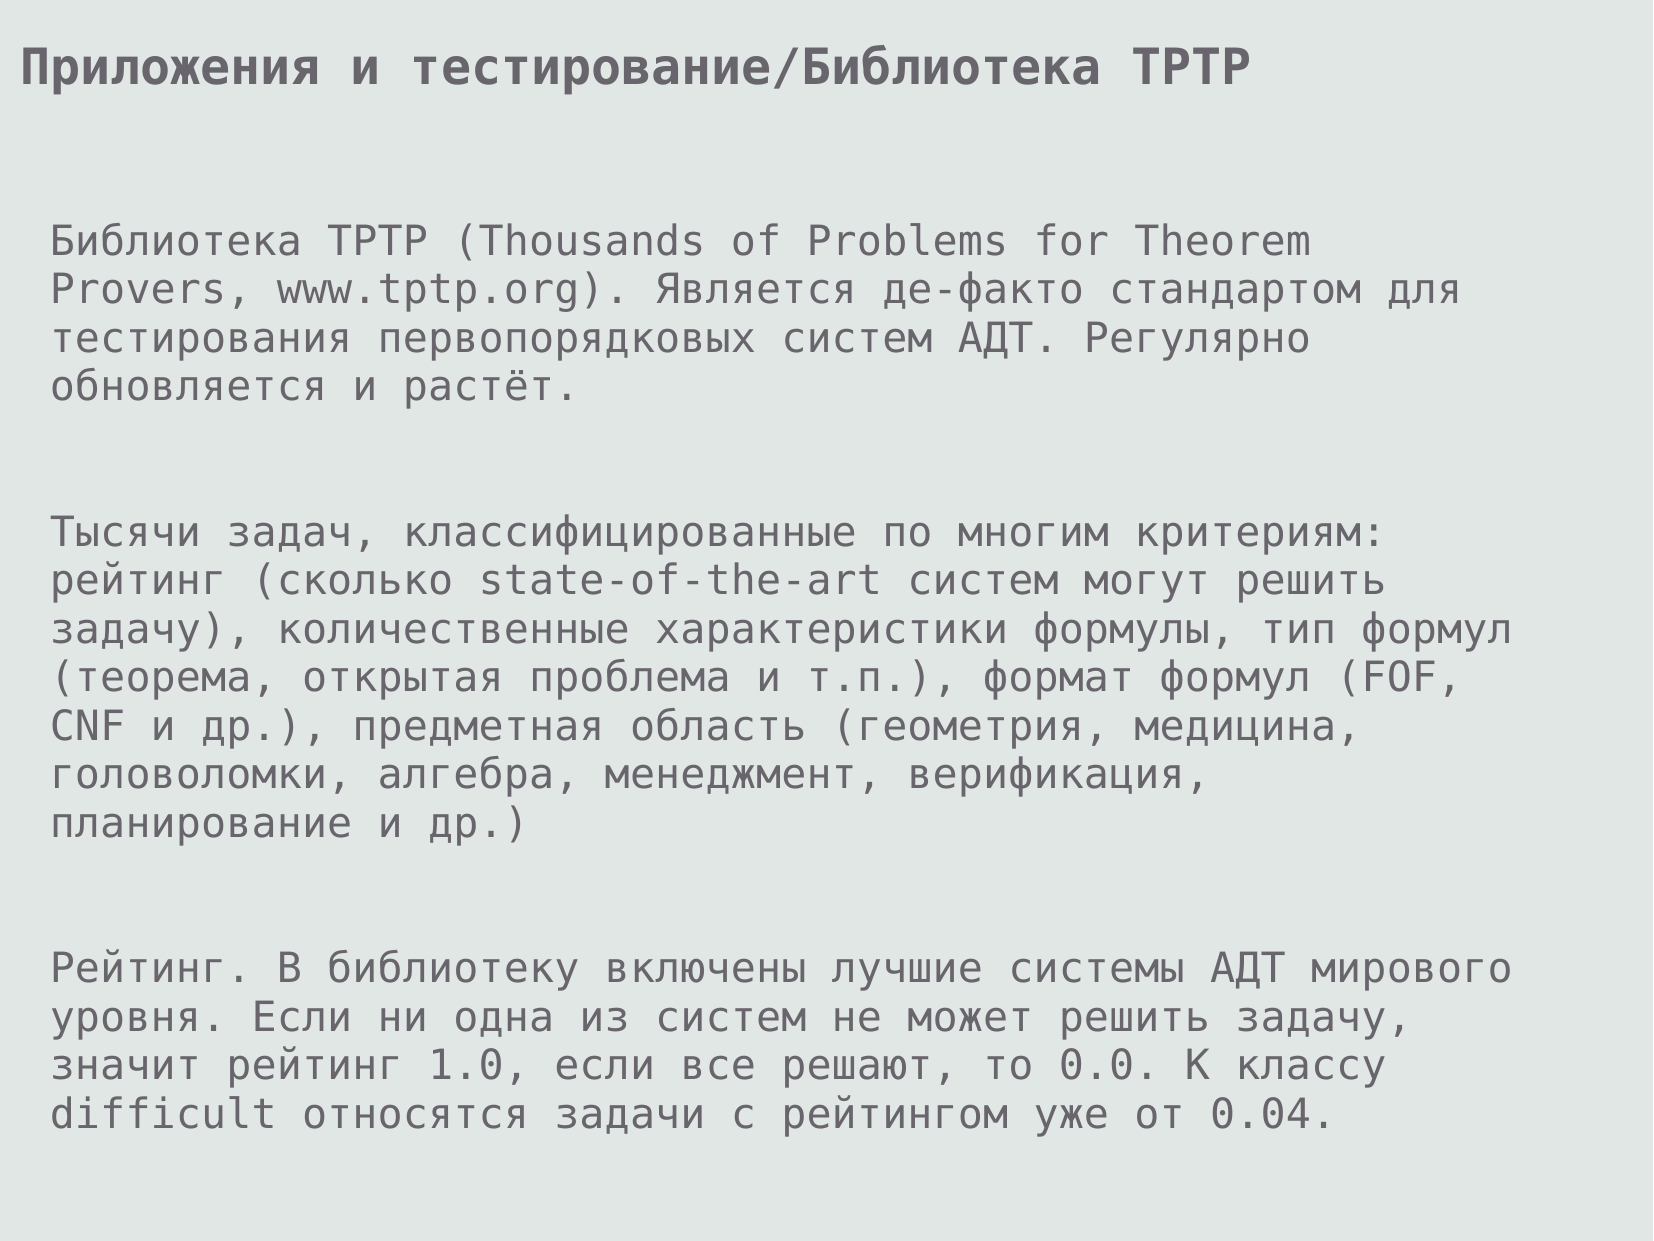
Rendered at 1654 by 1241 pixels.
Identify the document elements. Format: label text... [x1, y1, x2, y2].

text_box Библиотека TPTP (Thousands of Problems for Theorem Provers, www.tptp.org). Является де-факто стандартом для тестирования первопорядковых систем АДТ. Регулярно обновляется и растёт. Тысячи задач, классифицированные по многим критериям: рейтинг (сколько state-of-the-art систем могут решить задачу), количественные характеристики формулы, тип формул (теорема, открытая проблема и т.п.), формат формул (FOF, CNF и др.), предметная область (геометрия, медицина, головоломки, алгебра, менеджмент, верификация, планирование и др.) Рейтинг. В библиотеку включены лучшие системы АДТ мирового уровня. Если ни одна из систем не может решить задачу, значит рейтинг 1.0, если все решают, то 0.0. К классу difficult относятся задачи с рейтингом уже от 0.04. [35, 209, 1546, 1146]
text_box Приложения и тестирование/Библиотека TPTP [6, 30, 1636, 104]
